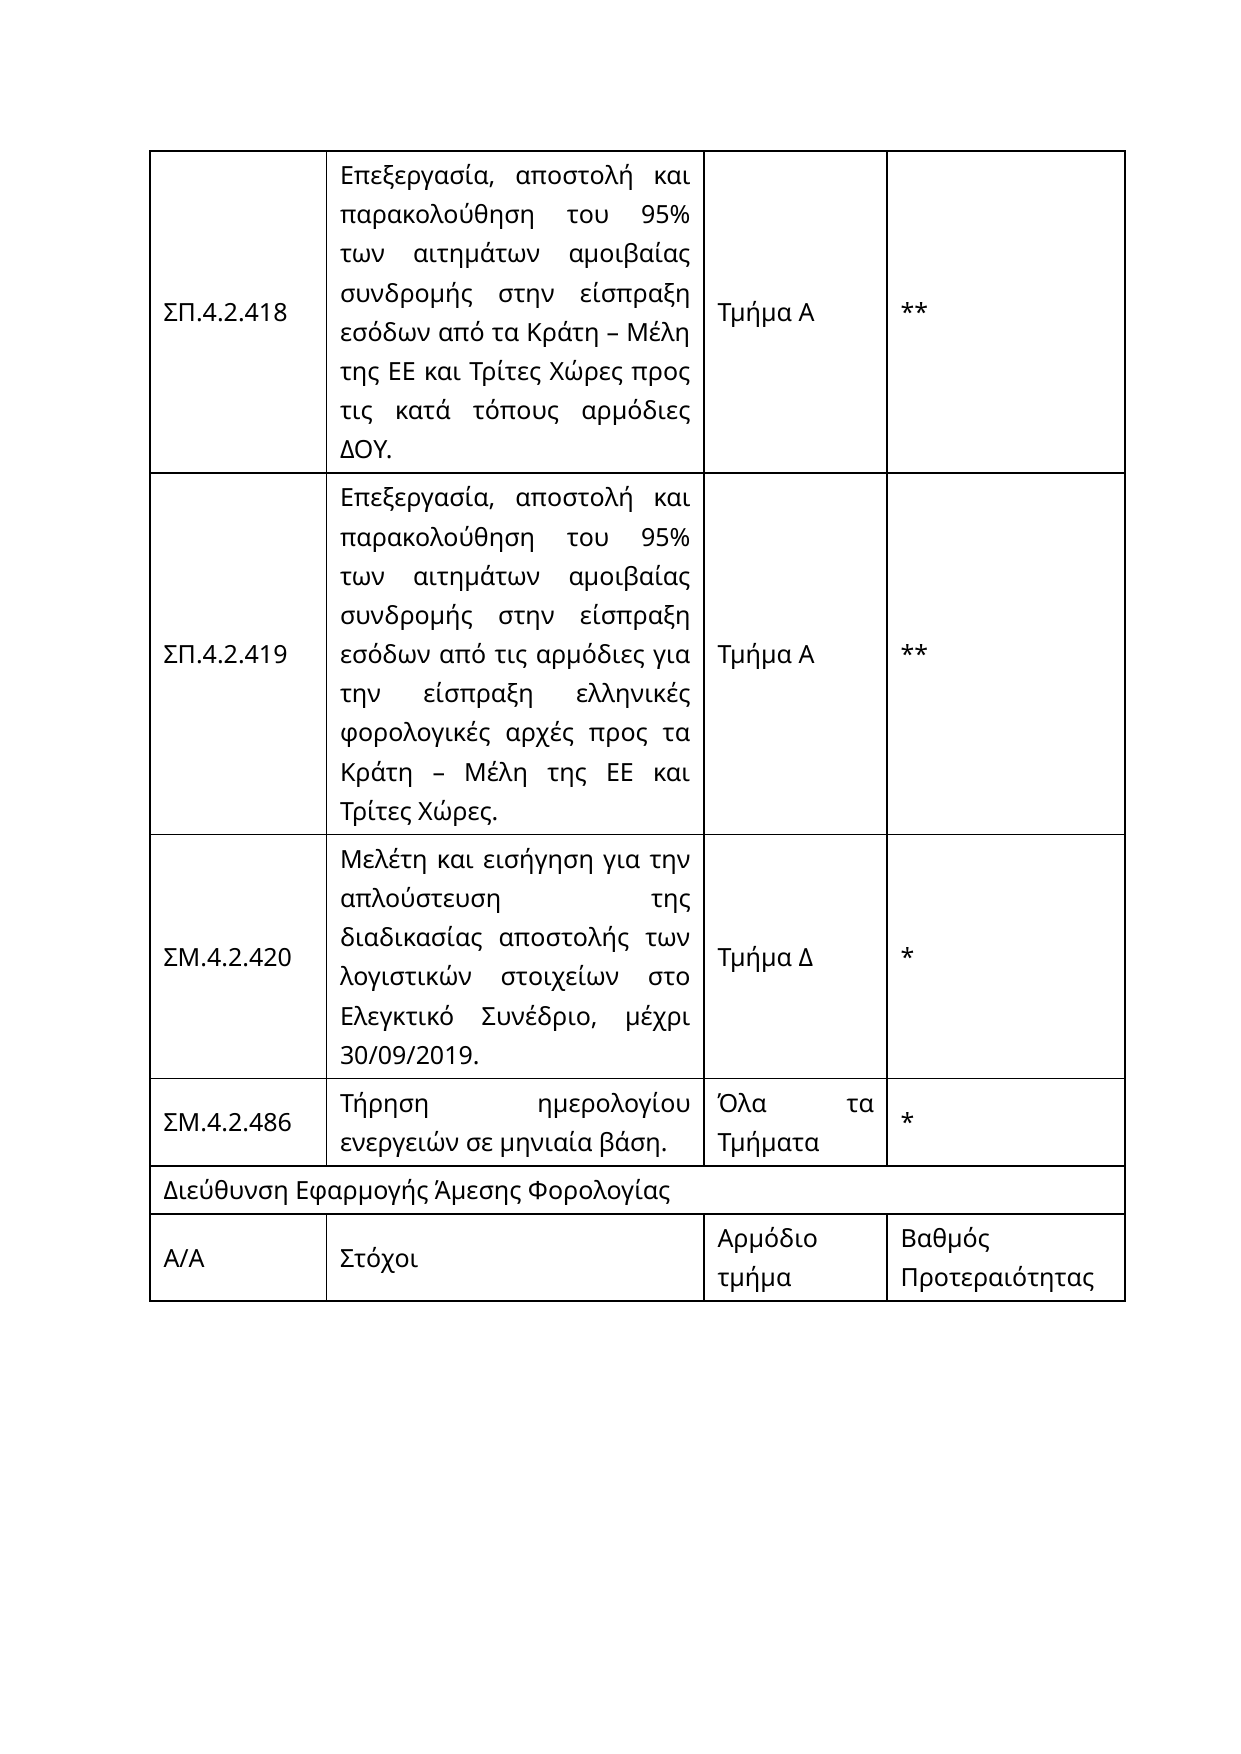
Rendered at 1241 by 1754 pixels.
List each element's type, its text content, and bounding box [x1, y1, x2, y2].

table_cell ΣΠ.4.2.418 [151, 152, 326, 472]
table_cell Α/Α [151, 1215, 326, 1300]
table_cell Στόχοι [327, 1215, 703, 1300]
table_cell Τμήμα Α [705, 152, 886, 472]
table_cell Μελέτη και εισήγηση για την απλούστευση της διαδικασίας αποστολής των λογιστικών στοιχείων στο Ελεγκτικό Συνέδριο, μέχρι 30/09/2019. [327, 835, 703, 1078]
table_cell * [888, 1079, 1124, 1165]
table_cell Τμήμα Δ [705, 835, 886, 1078]
table_cell ΣΜ.4.2.486 [151, 1079, 326, 1165]
table_cell Επεξεργασία, αποστολή και παρακολούθηση του 95% των αιτημάτων αμοιβαίας συνδρομής στην είσπραξη εσόδων από τα Κράτη – Μέλη της ΕΕ και Τρίτες Χώρες προς τις κατά τόπους αρμόδιες ΔΟΥ. [327, 152, 703, 472]
table_cell Όλα τα Τμήματα [705, 1079, 886, 1165]
table_cell ΣΠ.4.2.419 [151, 474, 326, 834]
table_cell Διεύθυνση Εφαρμογής Άμεσης Φορολογίας [151, 1167, 1124, 1213]
table_cell ** [888, 474, 1124, 834]
table_cell Βαθμός Προτεραιότητας [888, 1215, 1124, 1300]
table_cell Τήρηση ημερολογίου ενεργειών σε μηνιαία βάση. [327, 1079, 703, 1165]
table_cell ** [888, 152, 1124, 472]
table_cell Τμήμα Α [705, 474, 886, 834]
table_cell Επεξεργασία, αποστολή και παρακολούθηση του 95% των αιτημάτων αμοιβαίας συνδρομής στην είσπραξη εσόδων από τις αρμόδιες για την είσπραξη ελληνικές φορολογικές αρχές προς τα Κράτη – Μέλη της ΕΕ και Τρίτες Χώρες. [327, 474, 703, 834]
table_cell * [888, 835, 1124, 1078]
table_cell Αρμόδιο τμήμα [705, 1215, 886, 1300]
table_cell ΣΜ.4.2.420 [151, 835, 326, 1078]
